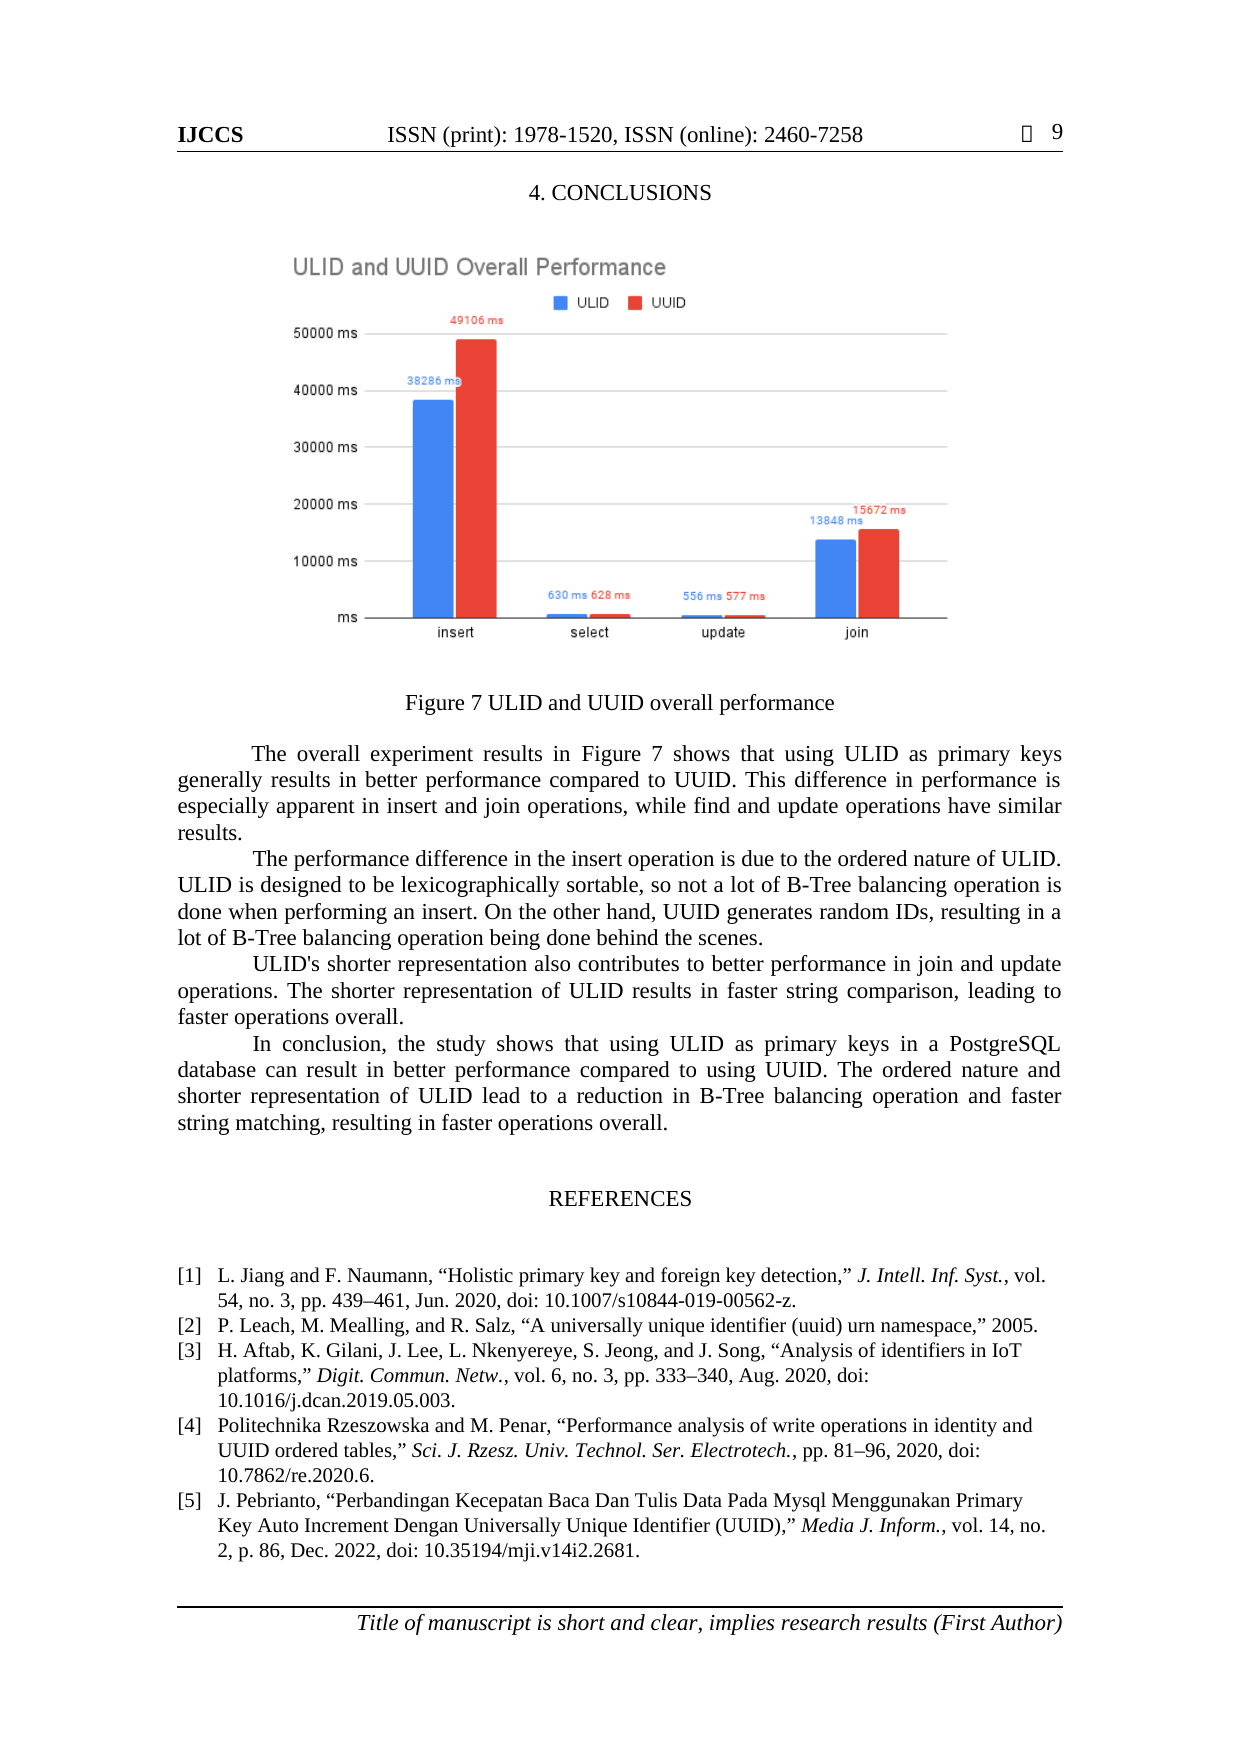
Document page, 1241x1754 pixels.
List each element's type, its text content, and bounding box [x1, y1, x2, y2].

text [1] L. Jiang and F. Naumann, “Holistic primary key and foreign key detection,” J. Intell. Inf. Syst., vol. 54, no. 3, pp. 439–461, Jun. 2020, doi: 10.1007/s10844-019-00562-z. [177, 1262, 1063, 1312]
text Figure 7 ULID and UUID overall performance [271, 663, 969, 716]
text The performance difference in the insert operation is due to the ordered nature of ULID. ULID is designed to be lexicographically sortable, so not a lot of B-Tree balancing operation is done when performing an insert. On the other hand, UUID generates random IDs, resulting in a lot of B-Tree balancing operation being done behind the scenes. [177, 845, 1063, 951]
subtitle 4. CONCLUSIONS [177, 179, 1063, 205]
subtitle REFERENCES [177, 1185, 1063, 1212]
text [3] H. Aftab, K. Gilani, J. Lee, L. Nkenyereye, S. Jeong, and J. Song, “Analysis of identifiers in IoT platforms,” Digit. Commun. Netw., vol. 6, no. 3, pp. 333–340, Aug. 2020, doi: 10.1016/j.dcan.2019.05.003. [177, 1337, 1063, 1412]
text [4] Politechnika Rzeszowska and M. Penar, “Performance analysis of write operations in identity and UUID ordered tables,” Sci. J. Rzesz. Univ. Technol. Ser. Electrotech., pp. 81–96, 2020, doi: 10.7862/re.2020.6. [177, 1412, 1063, 1487]
picture [271, 231, 969, 663]
text The overall experiment results in Figure 7 shows that using ULID as primary keys generally results in better performance compared to UUID. This difference in performance is especially apparent in insert and join operations, while find and update operations have similar results. [177, 740, 1063, 845]
text ULID's shorter representation also contributes to better performance in join and update operations. The shorter representation of ULID results in faster string comparison, leading to faster operations overall. [177, 951, 1063, 1029]
text In conclusion, the study shows that using ULID as primary keys in a PostgreSQL database can result in better performance compared to using UUID. The ordered nature and shorter representation of ULID lead to a reduction in B-Tree balancing operation and faster string matching, resulting in faster operations overall. [177, 1029, 1063, 1135]
text [2] P. Leach, M. Mealling, and R. Salz, “A universally unique identifier (uuid) urn namespace,” 2005. [177, 1312, 1063, 1337]
text [5] J. Pebrianto, “Perbandingan Kecepatan Baca Dan Tulis Data Pada Mysql Menggunakan Primary Key Auto Increment Dengan Universally Unique Identifier (UUID),” Media J. Inform., vol. 14, no. 2, p. 86, Dec. 2022, doi: 10.35194/mji.v14i2.2681. [177, 1487, 1063, 1562]
